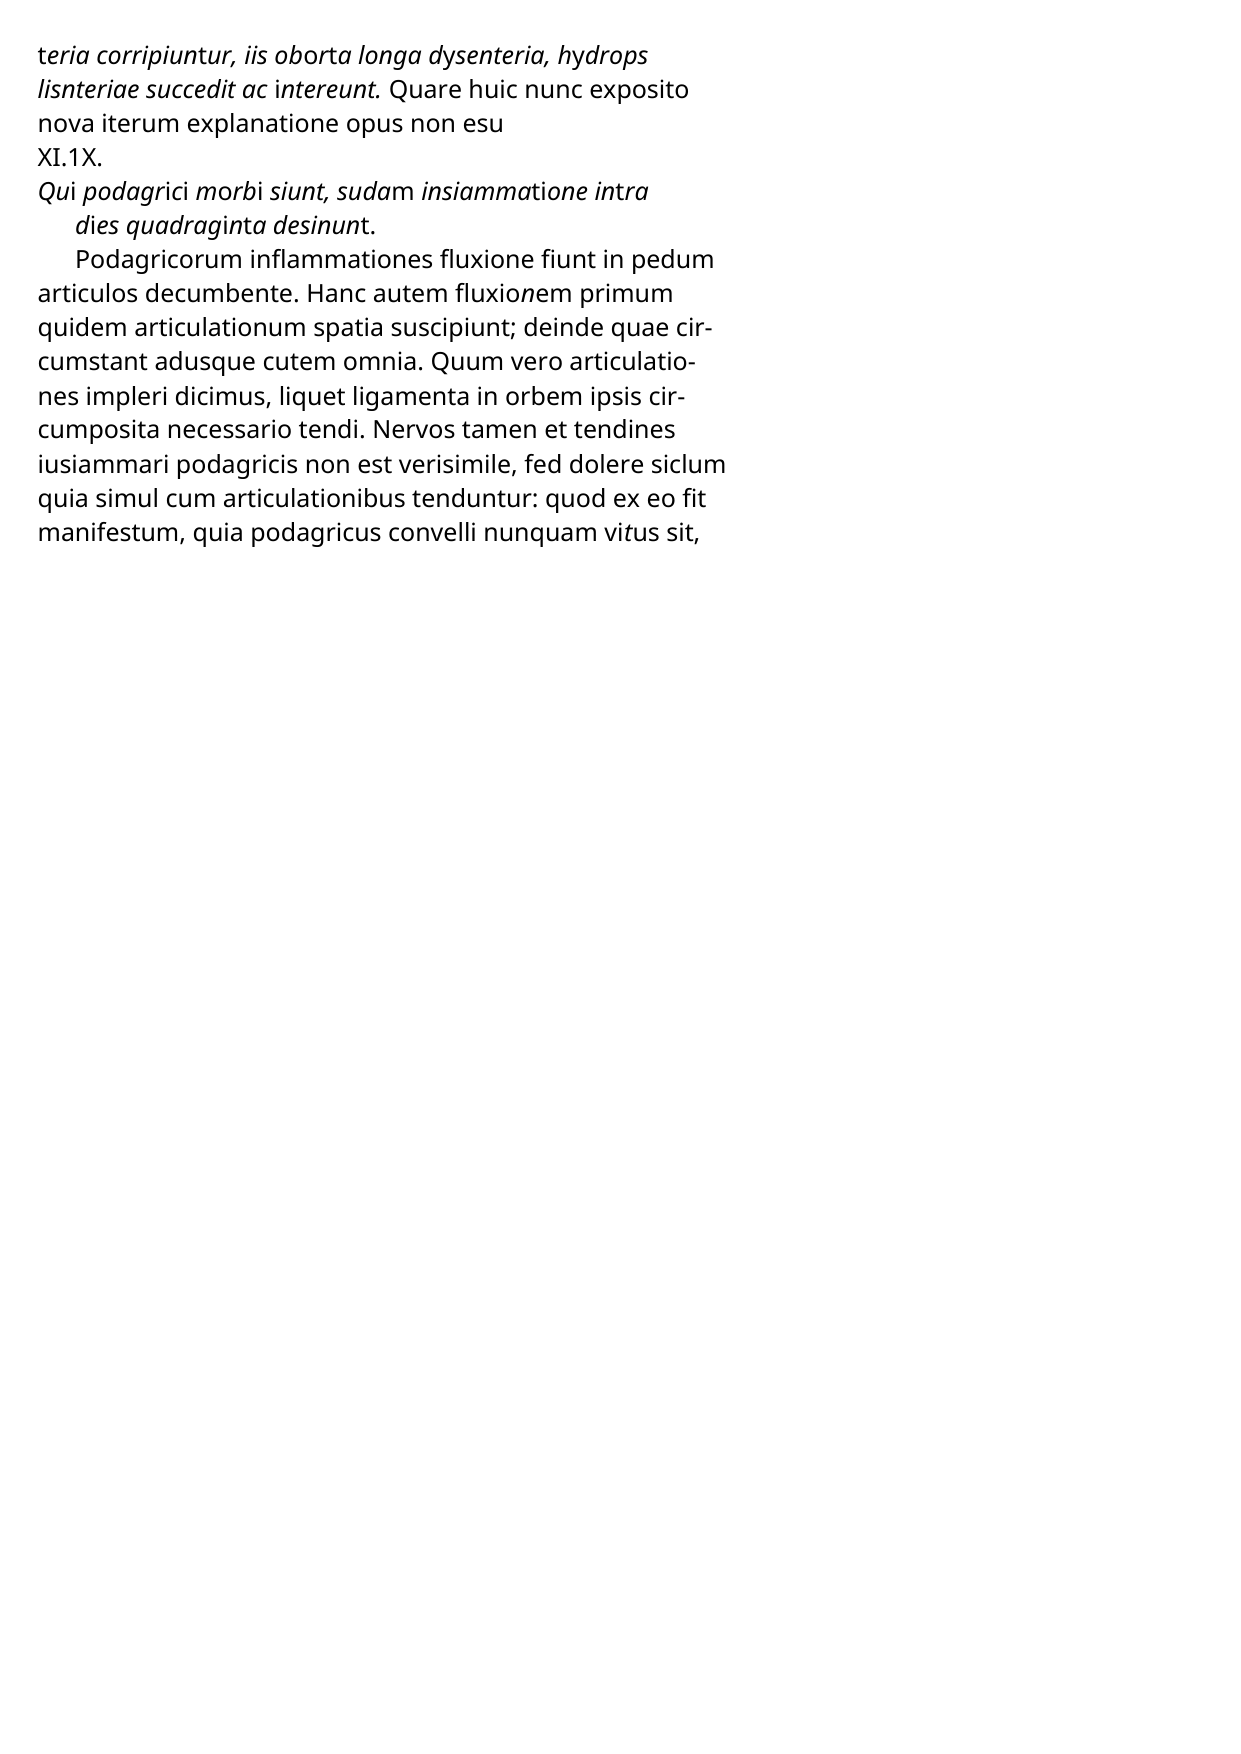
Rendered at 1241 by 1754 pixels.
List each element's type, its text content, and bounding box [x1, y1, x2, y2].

text Podagricorum inflammationes fluxione fiunt in pedum articulos decumbente. Hanc autem fluxionem primum quidem articulationum spatia suscipiunt; deinde quae cir- cumstant adusque cutem omnia. Quum vero articulatio- nes impleri dicimus, liquet ligamenta in orbem ipsis cir- cumposita necessario tendi. Nervos tamen et tendines iusiammari podagricis non est verisimile, fed dolere siclum quia simul cum articulationibus tenduntur: quod ex eo fit manifestum, quia podagricus convelli nunquam vitus sit, [37, 242, 1203, 548]
text Qui podagrici morbi siunt, sudam insiammatione intra dies quadraginta desinunt. [37, 174, 1203, 242]
text XI.1X. [37, 140, 1203, 174]
text teria corripiuntur, iis oborta longa dysenteria, hydrops lisnteriae succedit ac intereunt. Quare huic nunc exposito nova iterum explanatione opus non esu [37, 37, 1203, 140]
